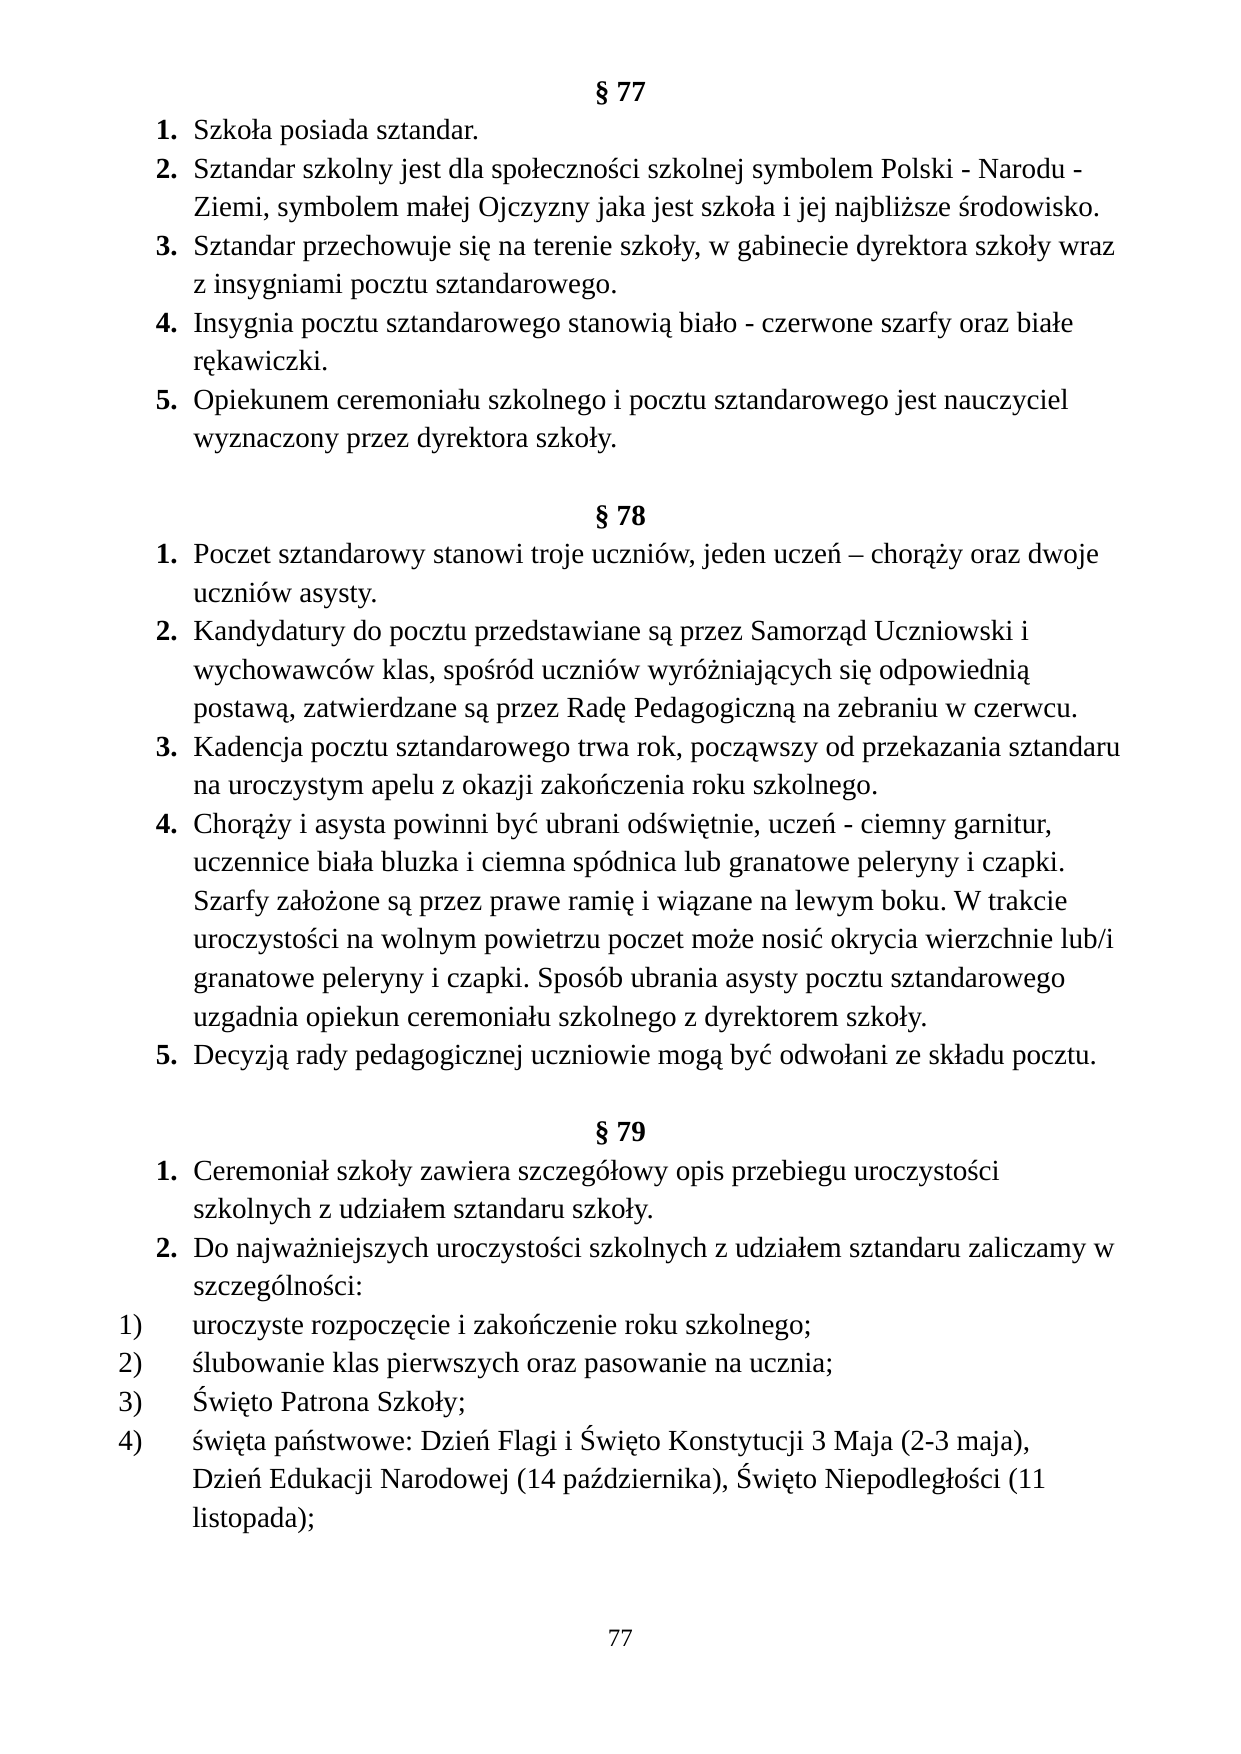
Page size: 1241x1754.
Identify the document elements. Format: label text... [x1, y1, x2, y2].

list Decyzją rady pedagogicznej uczniowie mogą być odwołani ze składu pocztu. [156, 1037, 1122, 1071]
list Do najważniejszych uroczystości szkolnych z udziałem sztandaru zaliczamy w szczególności: [156, 1230, 1122, 1302]
list Kandydatury do pocztu przedstawiane są przez Samorząd Uczniowski i wychowawców klas, spośród uczniów wyróżniających się odpowiednią postawą, zatwierdzane są przez Radę Pedagogiczną na zebraniu w czerwcu. [156, 613, 1122, 724]
list Kadencja pocztu sztandarowego trwa rok, począwszy od przekazania sztandaru na uroczystym apelu z okazji zakończenia roku szkolnego. [156, 729, 1122, 801]
list Ceremoniał szkoły zawiera szczegółowy opis przebiegu uroczystości szkolnych z udziałem sztandaru szkoły. [156, 1153, 1122, 1225]
list Chorąży i asysta powinni być ubrani odświętnie, uczeń - ciemny garnitur, uczennice biała bluzka i ciemna spódnica lub granatowe peleryny i czapki. Szarfy założone są przez prawe ramię i wiązane na lewym boku. W trakcie uroczystości na wolnym powietrzu poczet może nosić okrycia wierzchnie lub/i granatowe peleryny i czapki. Sposób ubrania asysty pocztu sztandarowego uzgadnia opiekun ceremoniału szkolnego z dyrektorem szkoły. [156, 806, 1122, 1032]
list Szkoła posiada sztandar. [156, 112, 1122, 146]
list Sztandar przechowuje się na terenie szkoły, w gabinecie dyrektora szkoły wraz z insygniami pocztu sztandarowego. [156, 228, 1122, 300]
text 3) Święto Patrona Szkoły; [118, 1384, 1122, 1418]
text 4) święta państwowe: Dzień Flagi i Święto Konstytucji 3 Maja (2-3 maja), Dzień Edukacji Narodowej (14 października), Święto Niepodległości (11 listopada); [118, 1423, 1122, 1533]
list Opiekunem ceremoniału szkolnego i pocztu sztandarowego jest nauczyciel wyznaczony przez dyrektora szkoły. [156, 382, 1122, 454]
text § 77 [118, 74, 1122, 107]
list Sztandar szkolny jest dla społeczności szkolnej symbolem Polski - Narodu - Ziemi, symbolem małej Ojczyzny jaka jest szkoła i jej najbliższe środowisko. [156, 151, 1122, 223]
text 1) uroczyste rozpoczęcie i zakończenie roku szkolnego; [118, 1307, 1122, 1341]
list Insygnia pocztu sztandarowego stanowią biało - czerwone szarfy oraz białe rękawiczki. [156, 305, 1122, 377]
list Poczet sztandarowy stanowi troje uczniów, jeden uczeń – chorąży oraz dwoje uczniów asysty. [156, 536, 1122, 608]
text 2) ślubowanie klas pierwszych oraz pasowanie na ucznia; [118, 1346, 1122, 1379]
text § 79 [118, 1114, 1122, 1148]
text § 78 [118, 498, 1122, 531]
